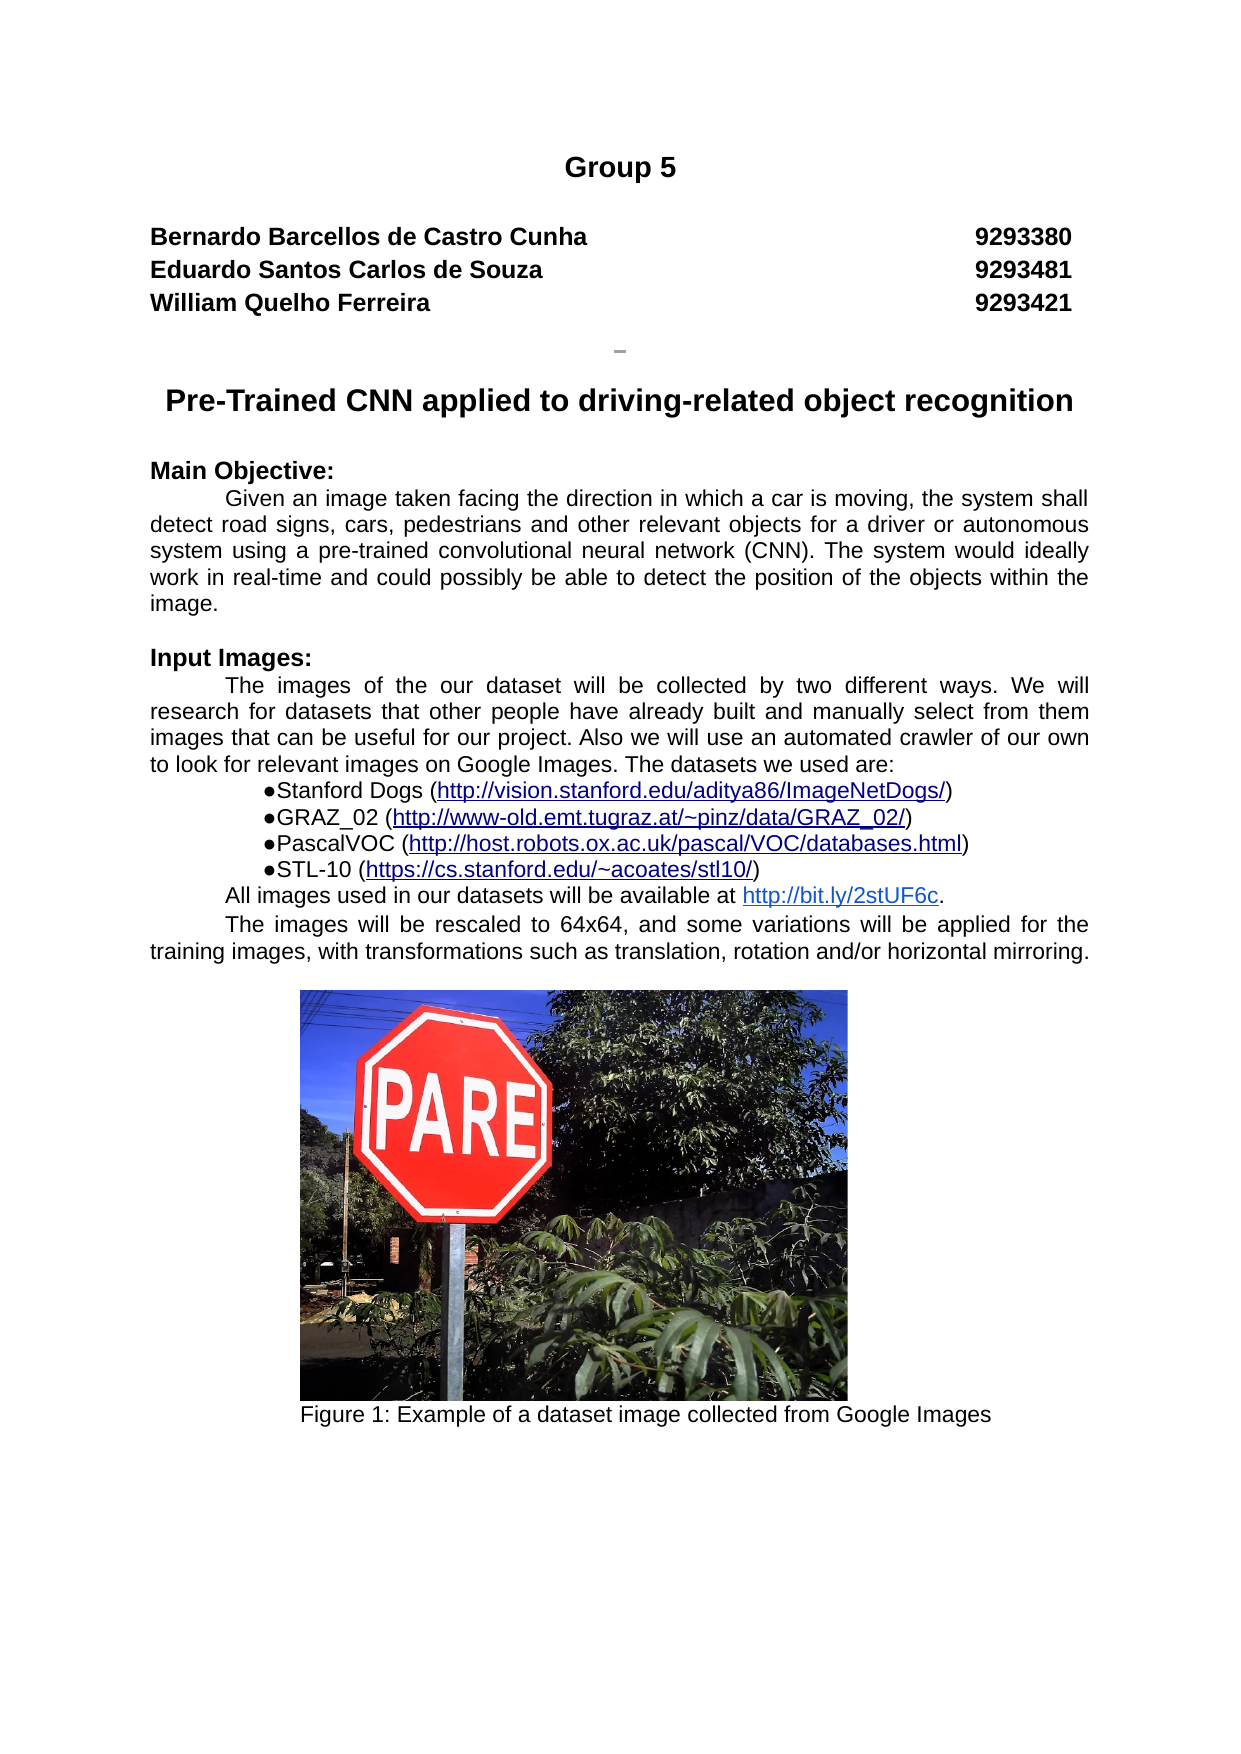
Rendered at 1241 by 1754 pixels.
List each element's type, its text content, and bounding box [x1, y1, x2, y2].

list STL-10 (https://cs.stanford.edu/~acoates/stl10/) [262, 856, 1090, 882]
list Stanford Dogs (http://vision.stanford.edu/aditya86/ImageNetDogs/) [262, 777, 1090, 803]
text Input Images: [150, 643, 1090, 672]
text The images will be rescaled to 64x64, and some variations will be applied for the training images, with transformations such as translation, rotation and/or horizontal mirroring. [150, 909, 1090, 964]
text Given an image taken facing the direction in which a car is moving, the system shall detect road signs, cars, pedestrians and other relevant objects for a driver or autonomous system using a pre-trained convolutional neural network (CNN). The system would ideally work in real-time and could possibly be able to detect the position of the objects within the image. [150, 485, 1090, 617]
list PascalVOC (http://host.robots.ox.ac.uk/pascal/VOC/databases.html) [262, 830, 1090, 856]
text Main Objective: [150, 456, 1090, 485]
text Figure 1: Example of a dataset image collected from Google Images [225, 1401, 1090, 1427]
text All images used in our datasets will be available at http://bit.ly/2stUF6c. [150, 882, 1090, 909]
text William Quelho Ferreira 9293421 [150, 288, 1090, 317]
text Group 5 [150, 150, 1090, 183]
text Eduardo Santos Carlos de Souza 9293481 [150, 255, 1090, 284]
list GRAZ_02 (http://www-old.emt.tugraz.at/~pinz/data/GRAZ_02/) [262, 803, 1090, 830]
text The images of the our dataset will be collected by two different ways. We will research for datasets that other people have already built and manually select from them images that can be useful for our project. Also we will use an automated crawler of our own to look for relevant images on Google Images. The datasets we used are: [150, 672, 1090, 777]
text Bernardo Barcellos de Castro Cunha 9293380 [150, 222, 1090, 251]
text Pre-Trained CNN applied to driving-related object recognition [150, 382, 1090, 418]
